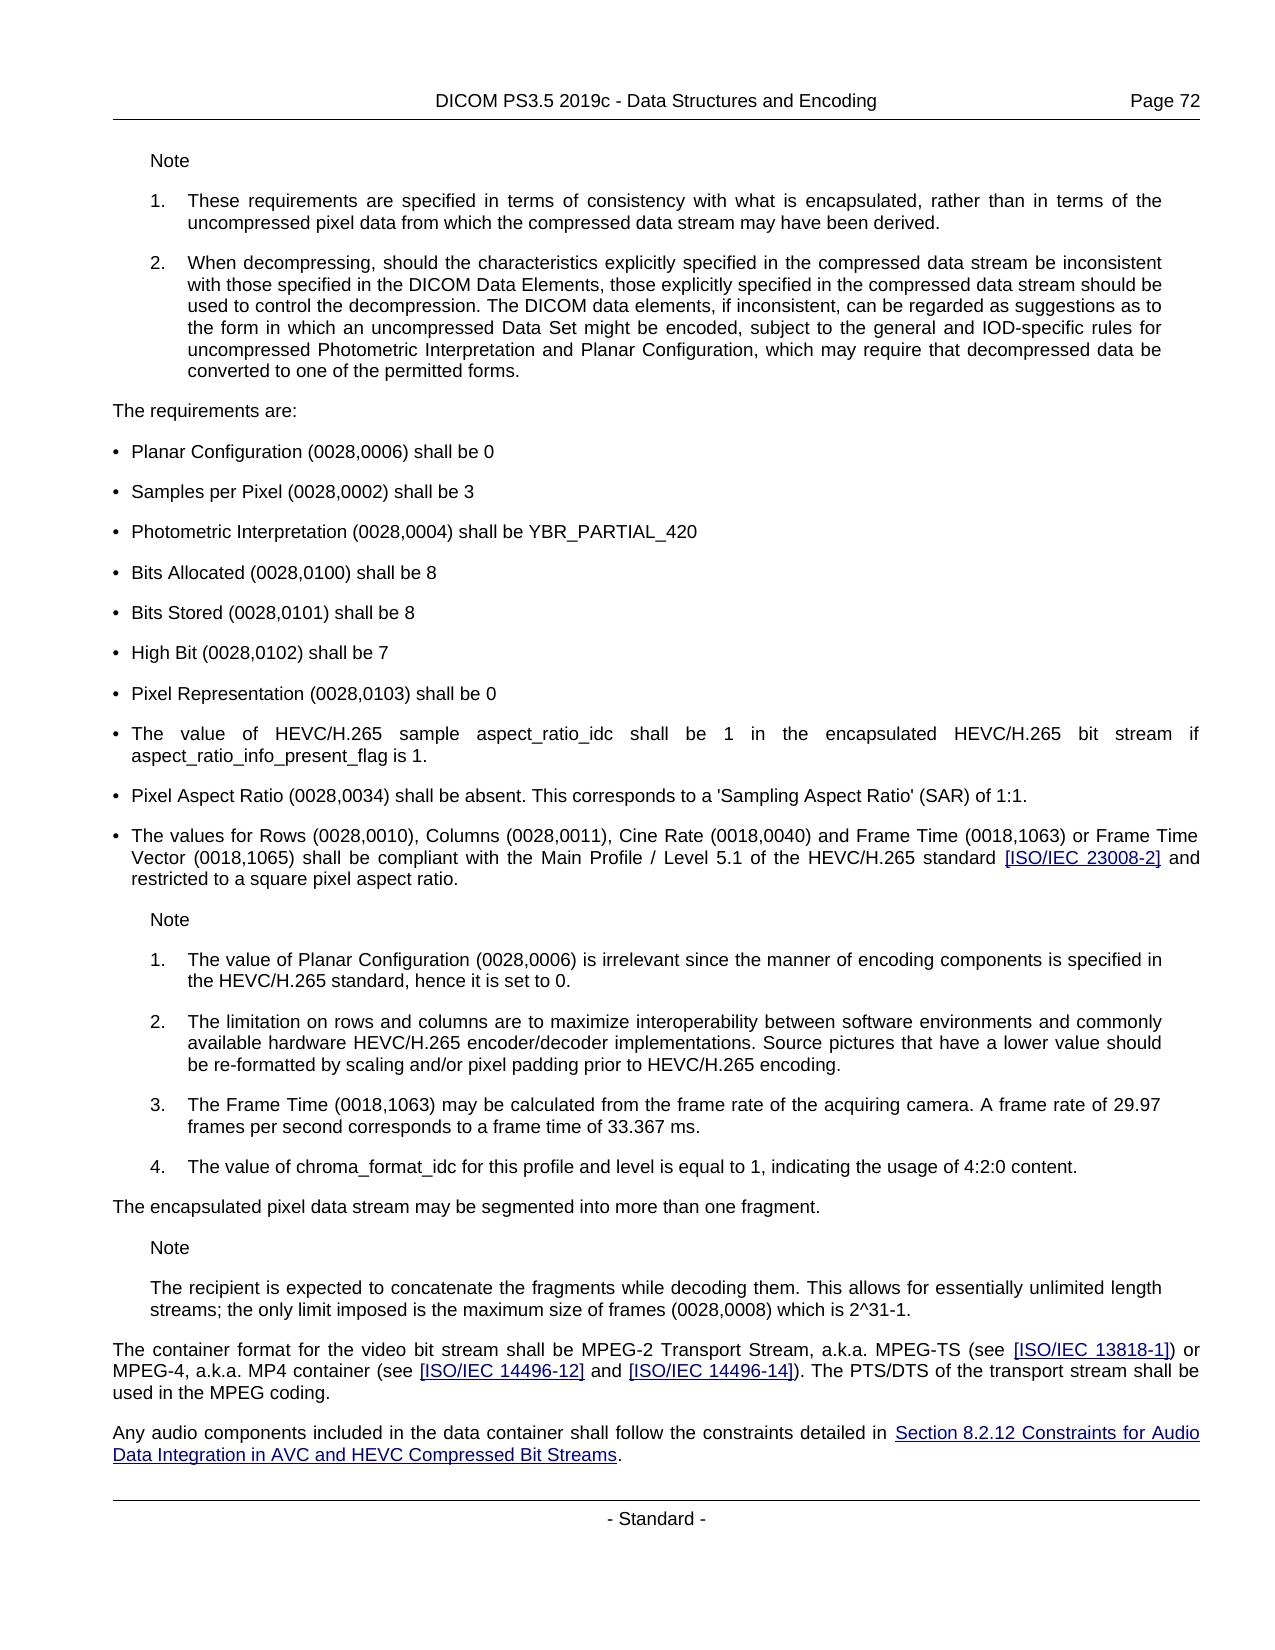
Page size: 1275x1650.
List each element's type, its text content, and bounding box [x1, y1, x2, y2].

text 1. The value of Planar Configuration (0028,0006) is irrelevant since the manner of encoding components is specified in the HEVC/H.265 standard, hence it is set to 0. [150, 949, 1162, 992]
text • Samples per Pixel (0028,0002) shall be 3 [112, 481, 1200, 502]
text The recipient is expected to concatenate the fragments while decoding them. This allows for essentially unlimited length streams; the only limit imposed is the maximum size of frames (0028,0008) which is 2^31-1. [150, 1277, 1162, 1320]
text • The value of HEVC/H.265 sample aspect_ratio_idc shall be 1 in the encapsulated HEVC/H.265 bit stream if aspect_ratio_info_present_flag is 1. [112, 723, 1200, 766]
text Note [150, 908, 1162, 930]
text 1. These requirements are specified in terms of consistency with what is encapsulated, rather than in terms of the uncompressed pixel data from which the compressed data stream may have been derived. [150, 190, 1162, 233]
text • High Bit (0028,0102) shall be 7 [112, 642, 1200, 664]
text • Planar Configuration (0028,0006) shall be 0 [112, 441, 1200, 462]
text Any audio components included in the data container shall follow the constraints detailed in Section 8.2.12 Constraints for Audio Data Integration in AVC and HEVC Compressed Bit Streams. [112, 1422, 1200, 1465]
text 2. When decompressing, should the characteristics explicitly specified in the compressed data stream be inconsistent with those specified in the DICOM Data Elements, those explicitly specified in the compressed data stream should be used to control the decompression. The DICOM data elements, if inconsistent, can be regarded as suggestions as to the form in which an uncompressed Data Set might be encoded, subject to the general and IOD-specific rules for uncompressed Photometric Interpretation and Planar Configuration, which may require that decompressed data be converted to one of the permitted forms. [150, 252, 1162, 382]
text 2. The limitation on rows and columns are to maximize interoperability between software environments and commonly available hardware HEVC/H.265 encoder/decoder implementations. Source pictures that have a lower value should be re-formatted by scaling and/or pixel padding prior to HEVC/H.265 encoding. [150, 1011, 1162, 1075]
text The requirements are: [112, 400, 1200, 422]
text The encapsulated pixel data stream may be segmented into more than one fragment. [112, 1196, 1200, 1218]
text • Pixel Representation (0028,0103) shall be 0 [112, 682, 1200, 704]
text Note [150, 150, 1162, 172]
text • Pixel Aspect Ratio (0028,0034) shall be absent. This corresponds to a 'Sampling Aspect Ratio' (SAR) of 1:1. [112, 785, 1200, 806]
text • The values for Rows (0028,0010), Columns (0028,0011), Cine Rate (0018,0040) and Frame Time (0018,1063) or Frame Time Vector (0018,1065) shall be compliant with the Main Profile / Level 5.1 of the HEVC/H.265 standard [ISO/IEC 23008-2] and restricted to a square pixel aspect ratio. [112, 825, 1200, 890]
text • Bits Allocated (0028,0100) shall be 8 [112, 562, 1200, 583]
text • Photometric Interpretation (0028,0004) shall be YBR_PARTIAL_420 [112, 521, 1200, 543]
text 4. The value of chroma_format_idc for this profile and level is equal to 1, indicating the usage of 4:2:0 content. [150, 1156, 1162, 1177]
text Note [150, 1237, 1162, 1258]
text • Bits Stored (0028,0101) shall be 8 [112, 602, 1200, 623]
text 3. The Frame Time (0018,1063) may be calculated from the frame rate of the acquiring camera. A frame rate of 29.97 frames per second corresponds to a frame time of 33.367 ms. [150, 1094, 1162, 1137]
text The container format for the video bit stream shall be MPEG-2 Transport Stream, a.k.a. MPEG-TS (see [ISO/IEC 13818-1]) or MPEG-4, a.k.a. MP4 container (see [ISO/IEC 14496-12] and [ISO/IEC 14496-14]). The PTS/DTS of the transport stream shall be used in the MPEG coding. [112, 1339, 1200, 1403]
